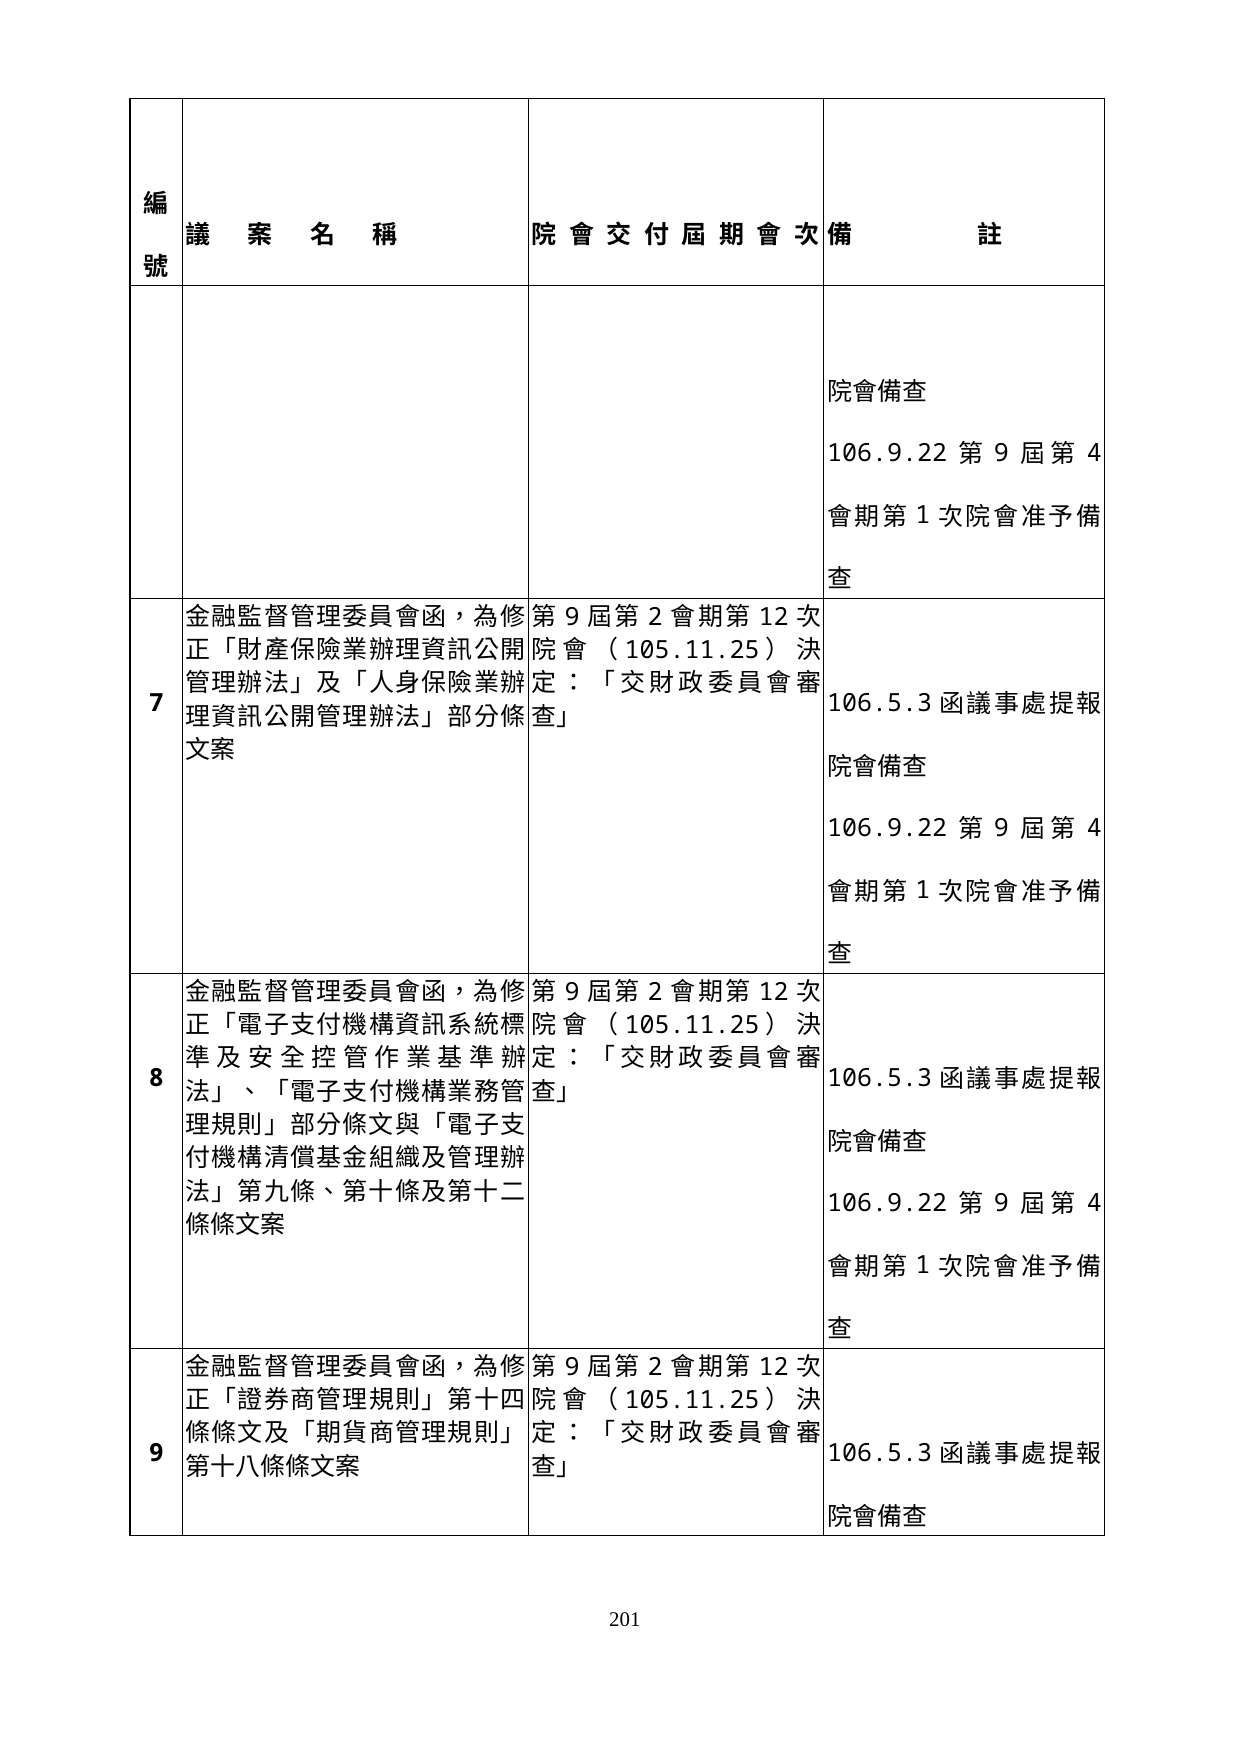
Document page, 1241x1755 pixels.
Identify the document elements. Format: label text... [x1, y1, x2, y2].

table_cell [131, 599, 182, 972]
table_cell 第9屆第2會期第12次院會（105.11.25）決定：「交財政委員會審查」 [529, 599, 823, 972]
table_cell [131, 1349, 182, 1535]
table_cell [529, 286, 823, 597]
table_cell 106.5.3函議事處提報院會備查 [824, 1349, 1104, 1535]
table_cell 第9屆第2會期第12次院會（105.11.25）決定：「交財政委員會審查」 [529, 974, 823, 1347]
table_cell 106.5.3函議事處提報院會備查 106.9.22第9屆第4會期第1次院會准予備查 [824, 599, 1104, 972]
table_cell 院會備查 106.9.22第9屆第4會期第1次院會准予備查 [824, 286, 1104, 597]
table_cell 金融監督管理委員會函，為修正「財產保險業辦理資訊公開管理辦法」及「人身保險業辦理資訊公開管理辦法」部分條文案 [183, 599, 528, 972]
table_header 院 會 交 付 屆 期 會 次 [529, 99, 823, 285]
table_cell [183, 286, 528, 597]
table_cell [131, 286, 182, 597]
table_cell 106.5.3函議事處提報院會備查 106.9.22第9屆第4會期第1次院會准予備查 [824, 974, 1104, 1347]
table_cell 金融監督管理委員會函，為修正「證券商管理規則」第十四條條文及「期貨商管理規則」第十八條條文案 [183, 1349, 528, 1535]
table_cell 第9屆第2會期第12次院會（105.11.25）決定：「交財政委員會審查」 [529, 1349, 823, 1535]
table_cell [131, 974, 182, 1347]
table_header 備 註 [824, 99, 1104, 285]
table_header 編號 [131, 99, 182, 285]
table_header 議 案 名 稱 [183, 99, 528, 285]
table_cell 金融監督管理委員會函，為修正「電子支付機構資訊系統標準及安全控管作業基準辦法」、「電子支付機構業務管理規則」部分條文與「電子支付機構清償基金組織及管理辦法」第九條、第十條及第十二條條文案 [183, 974, 528, 1347]
